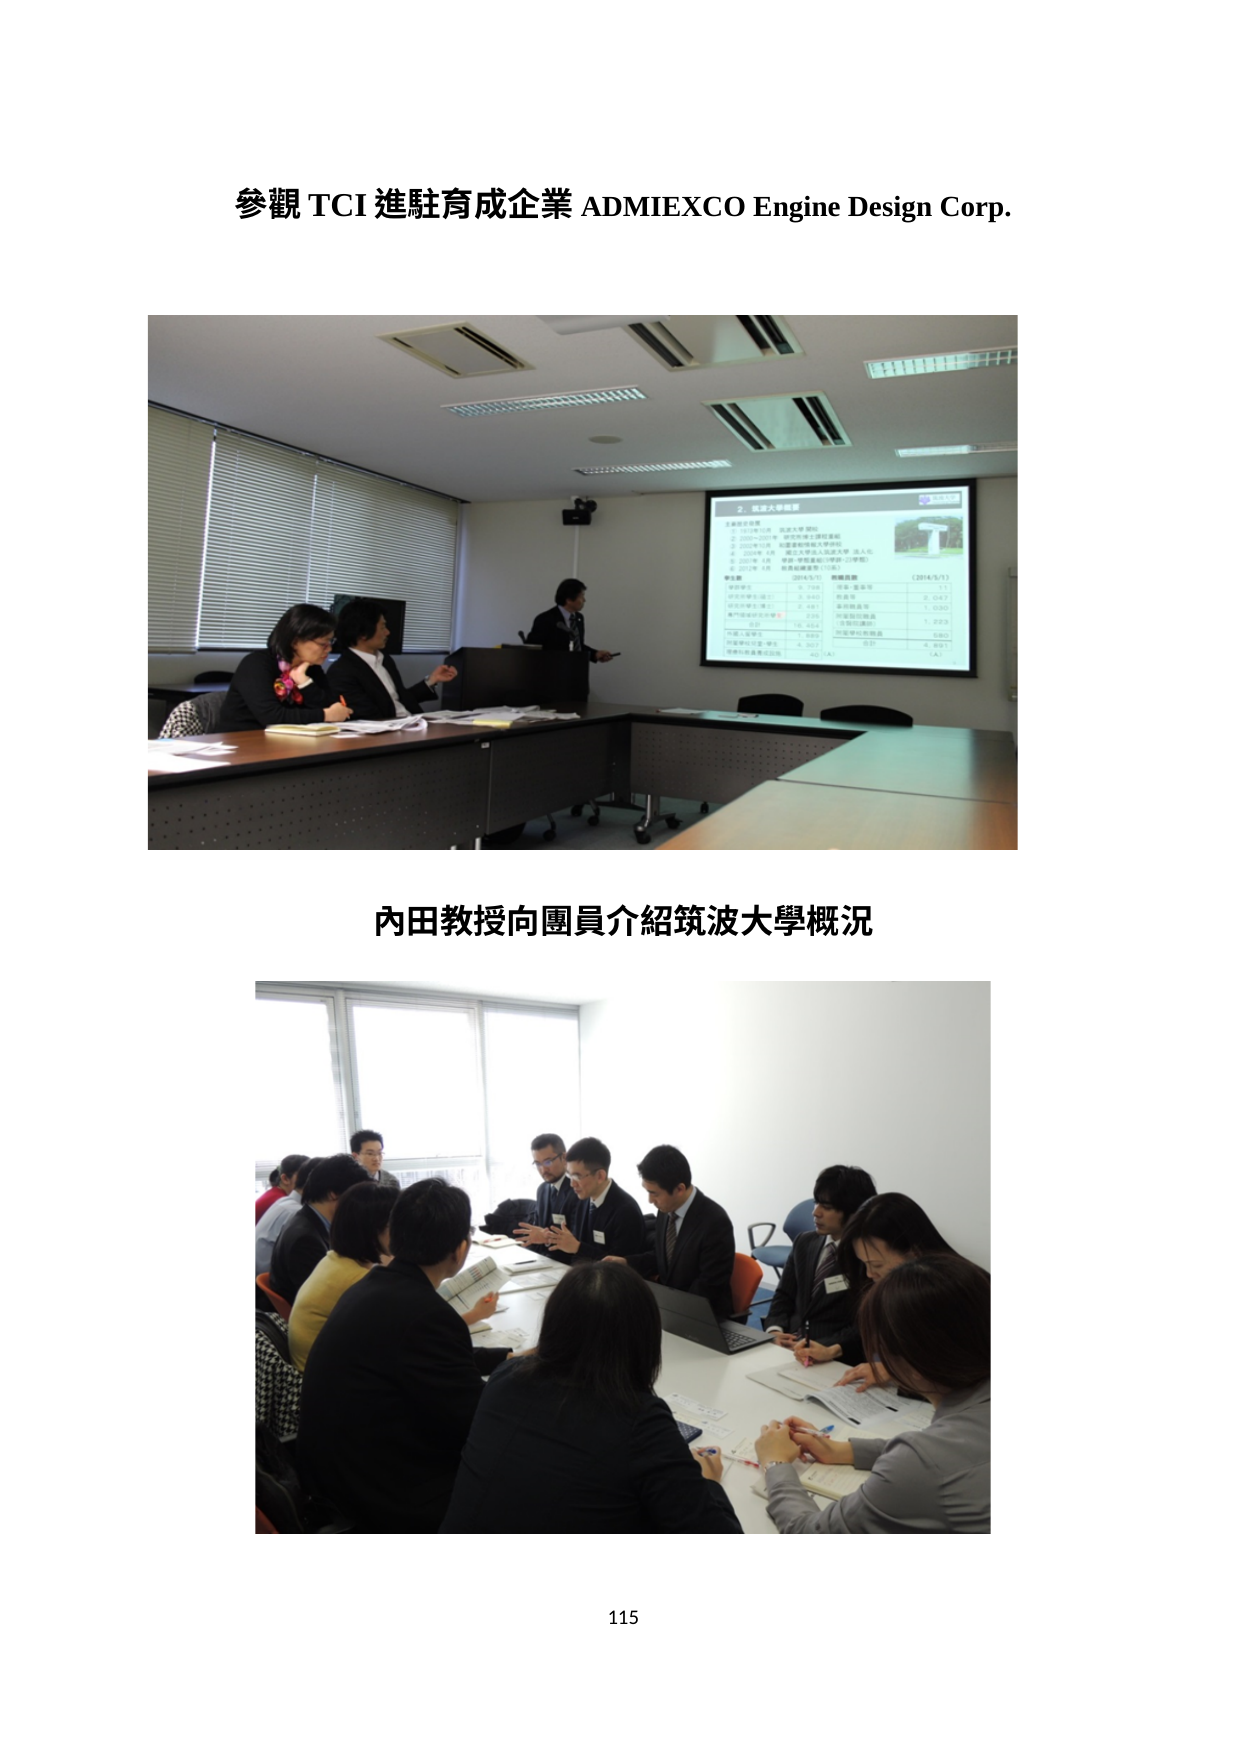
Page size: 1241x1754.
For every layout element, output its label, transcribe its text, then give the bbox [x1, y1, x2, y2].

picture [255, 981, 991, 1534]
text 內田教授向團員介紹筑波大學概況 [148, 882, 1098, 957]
picture [147, 315, 1018, 850]
text 參觀TCI進駐育成企業ADMIEXCO Engine Design Corp. [148, 164, 1098, 239]
